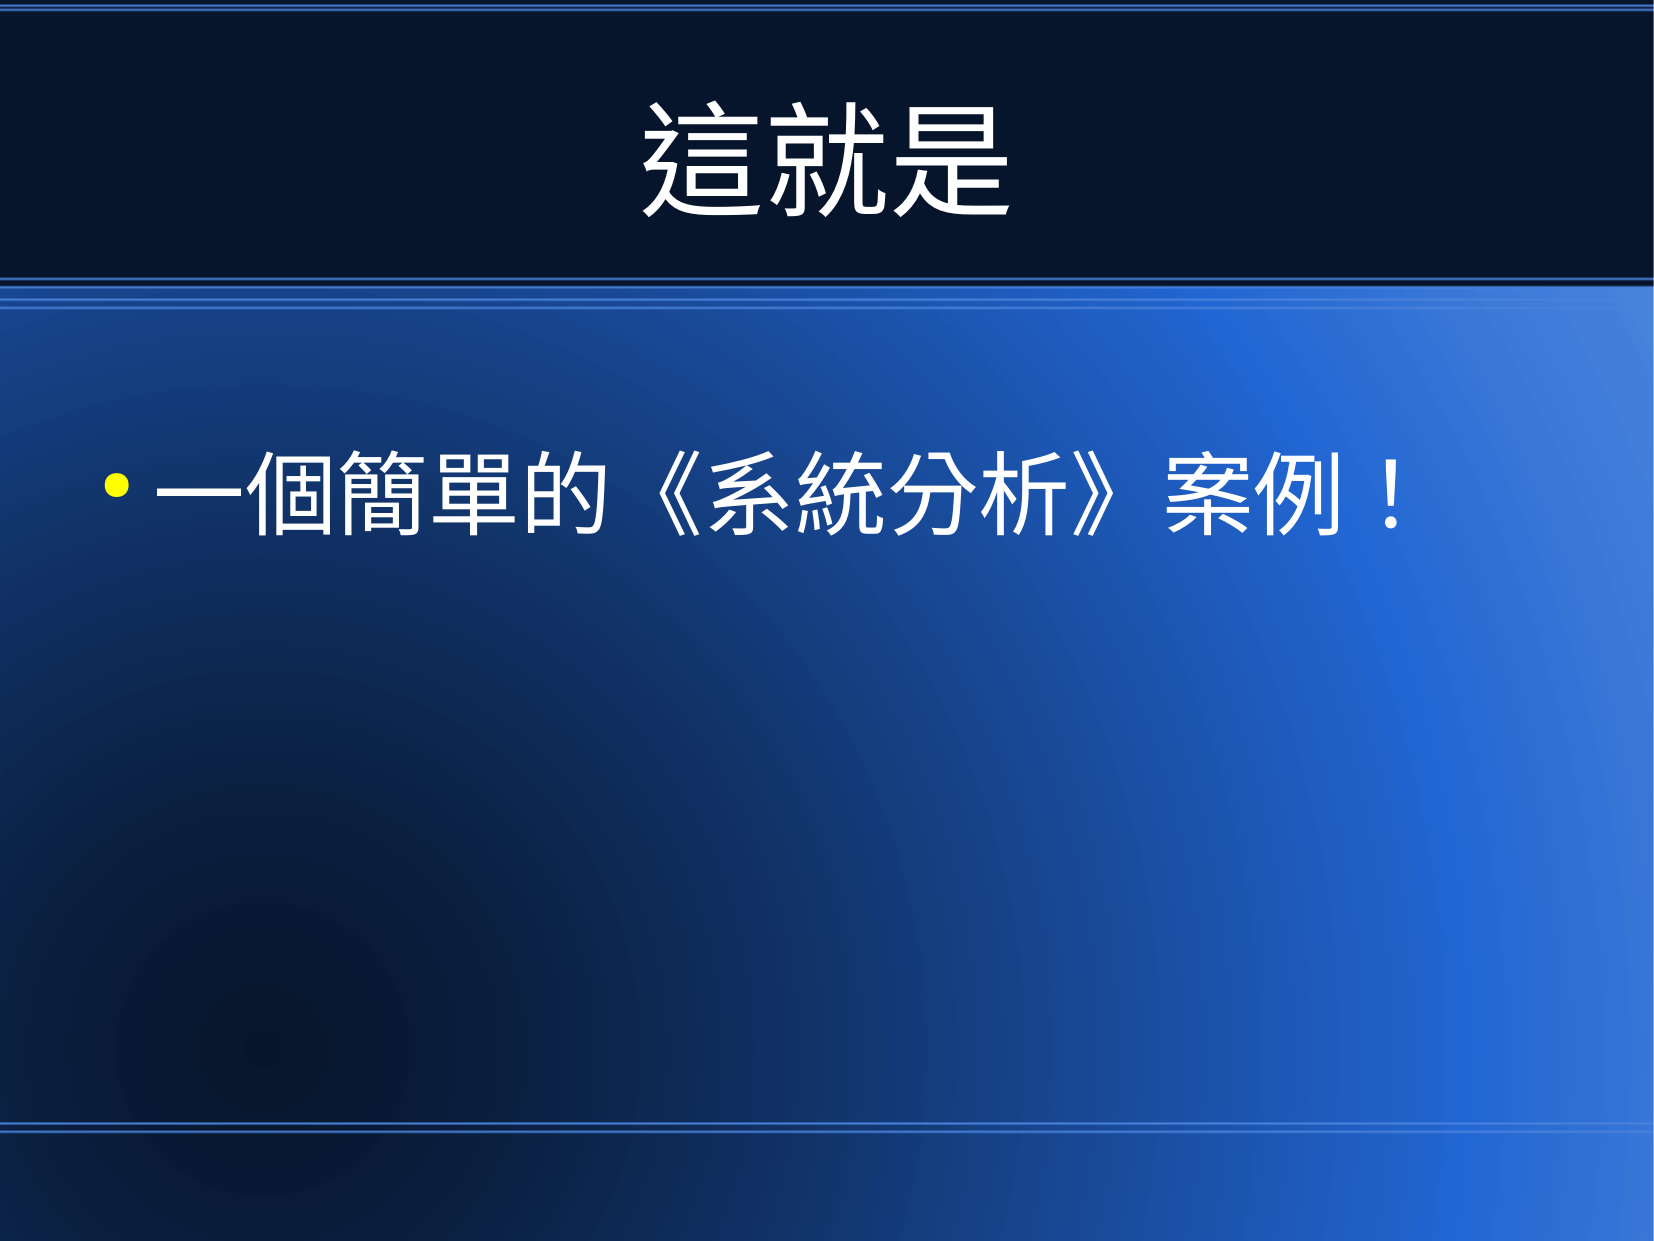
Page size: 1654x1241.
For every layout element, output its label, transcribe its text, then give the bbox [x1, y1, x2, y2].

list 一個簡單的《系統分析》案例！ [82, 355, 1571, 1241]
title 這就是 [82, 49, 1571, 257]
picture [0, 0, 1654, 1241]
